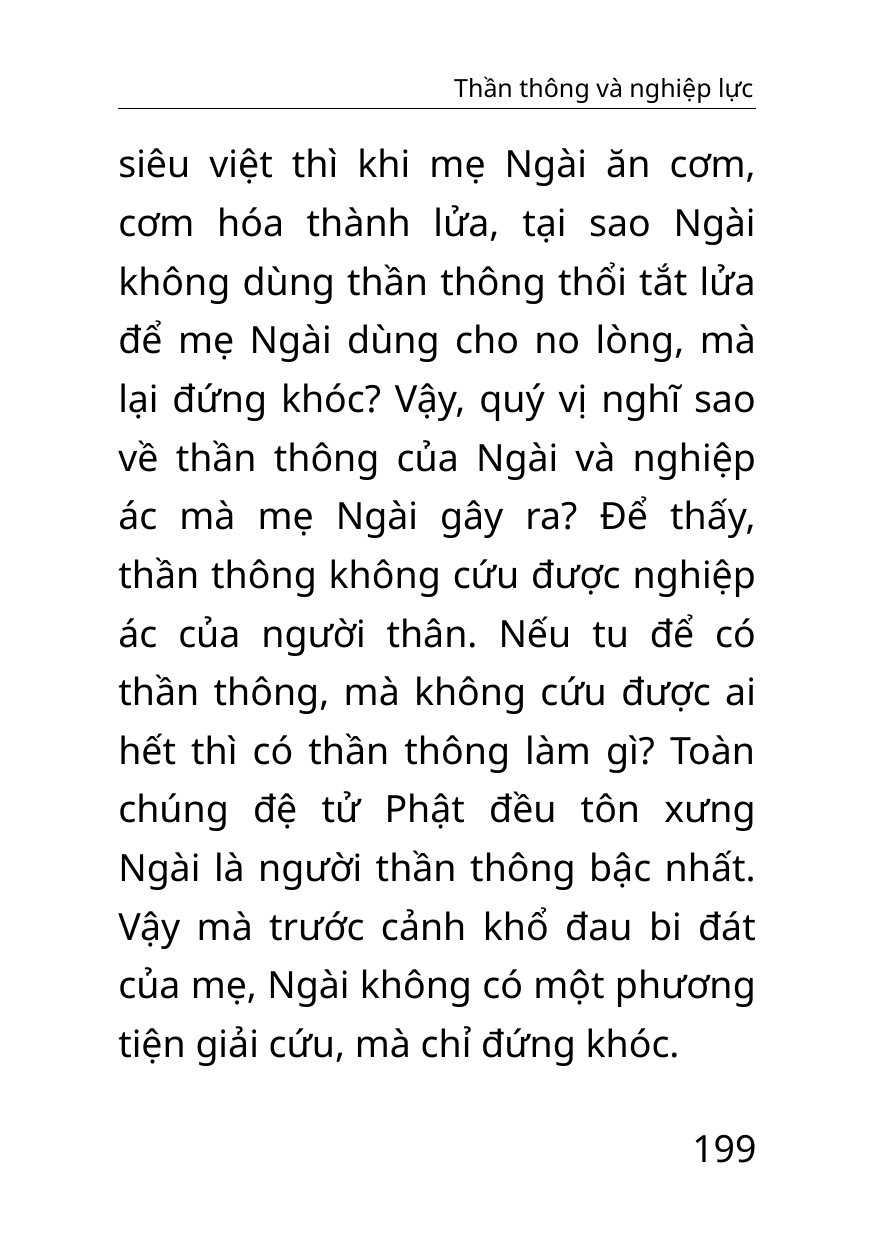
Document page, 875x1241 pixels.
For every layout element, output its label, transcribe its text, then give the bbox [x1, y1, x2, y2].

text siêu việt thì khi mẹ Ngài ăn cơm, cơm hóa thành lửa, tại sao Ngài không dùng thần thông thổi tắt lửa để mẹ Ngài dùng cho no lòng, mà lại đứng khóc? Vậy, quý vị nghĩ sao về thần thông của Ngài và nghiệp ác mà mẹ Ngài gây ra? Để thấy, thần thông không cứu được nghiệp ác của người thân. Nếu tu để có thần thông, mà không cứu được ai hết thì có thần thông làm gì? Toàn chúng đệ tử Phật đều tôn xưng Ngài là người thần thông bậc nhất. Vậy mà trước cảnh khổ đau bi đát của mẹ, Ngài không có một phương tiện giải cứu, mà chỉ đứng khóc. [118, 138, 756, 1068]
